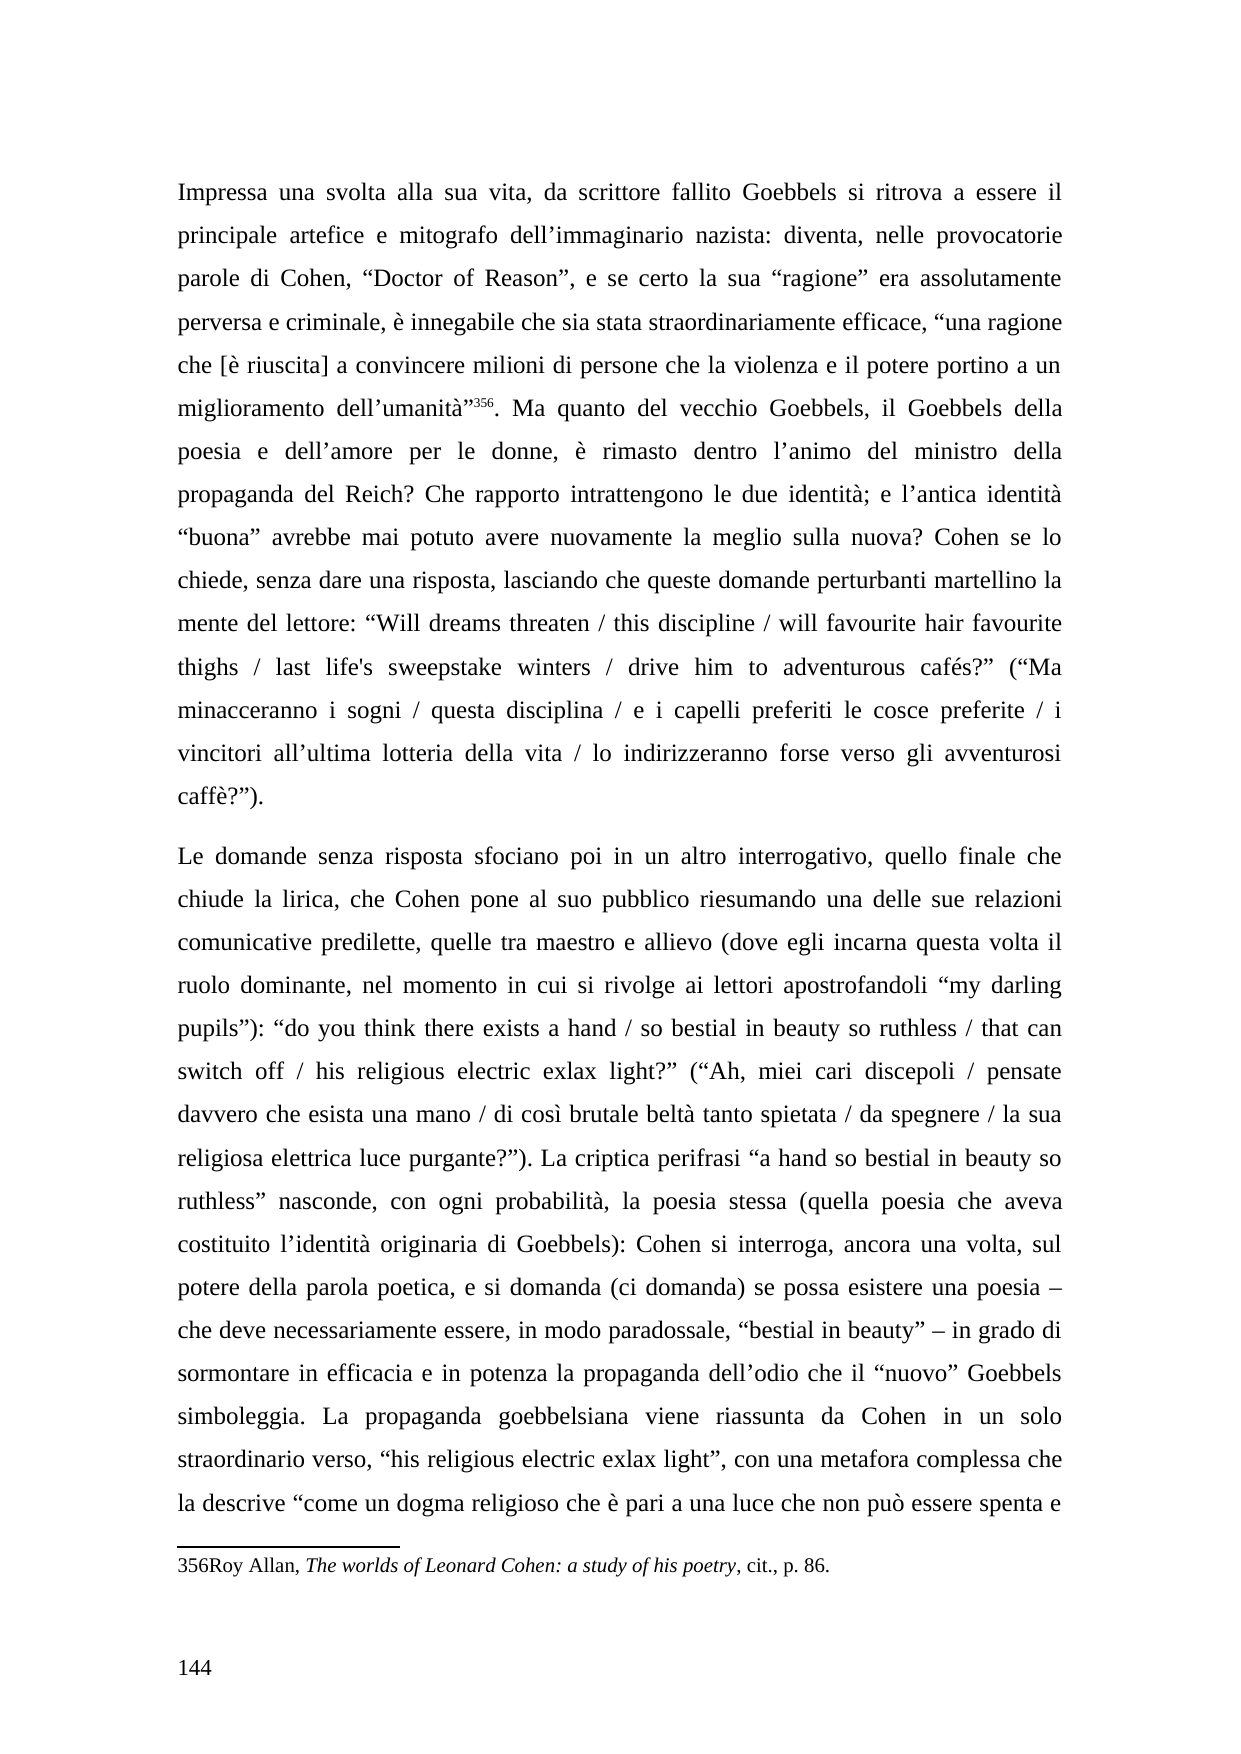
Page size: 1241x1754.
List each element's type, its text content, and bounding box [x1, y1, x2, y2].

text Roy Allan, The worlds of Leonard Cohen: a study of his poetry, cit., p. 86. [177, 1553, 1063, 1577]
text Le domande senza risposta sfociano poi in un altro interrogativo, quello finale che chiude la lirica, che Cohen pone al suo pubblico riesumando una delle sue relazioni comunicative predilette, quelle tra maestro e allievo (dove egli incarna questa volta il ruolo dominante, nel momento in cui si rivolge ai lettori apostrofandoli “my darling pupils”): “do you think there exists a hand / so bestial in beauty so ruthless / that can switch off / his religious electric exlax light?” (“Ah, miei cari discepoli / pensate davvero che esista una mano / di così brutale beltà tanto spietata / da spegnere / la sua religiosa elettrica luce purgante?”). La criptica perifrasi “a hand so bestial in beauty so ruthless” nasconde, con ogni probabilità, la poesia stessa (quella poesia che aveva costituito l’identità originaria di Goebbels): Cohen si interroga, ancora una volta, sul potere della parola poetica, e si domanda (ci domanda) se possa esistere una poesia – che deve necessariamente essere, in modo paradossale, “bestial in beauty” – in grado di sormontare in efficacia e in potenza la propaganda dell’odio che il “nuovo” Goebbels simboleggia. La propaganda goebbelsiana viene riassunta da Cohen in un solo straordinario verso, “his religious electric exlax light”, con una metafora complessa che la descrive “come un dogma religioso che è pari a una luce che non può essere spenta e [177, 841, 1063, 1516]
text Impressa una svolta alla sua vita, da scrittore fallito Goebbels si ritrova a essere il principale artefice e mitografo dell’immaginario nazista: diventa, nelle provocatorie parole di Cohen, “Doctor of Reason”, e se certo la sua “ragione” era assolutamente perversa e criminale, è innegabile che sia stata straordinariamente efficace, “una ragione che [è riuscita] a convincere milioni di persone che la violenza e il potere portino a un miglioramento dell’umanità”. Ma quanto del vecchio Goebbels, il Goebbels della poesia e dell’amore per le donne, è rimasto dentro l’animo del ministro della propaganda del Reich? Che rapporto intrattengono le due identità; e l’antica identità “buona” avrebbe mai potuto avere nuovamente la meglio sulla nuova? Cohen se lo chiede, senza dare una risposta, lasciando che queste domande perturbanti martellino la mente del lettore: “Will dreams threaten / this discipline / will favourite hair favourite thighs / last life's sweepstake winters / drive him to adventurous cafés?” (“Ma minacceranno i sogni / questa disciplina / e i capelli preferiti le cosce preferite / i vincitori all’ultima lotteria della vita / lo indirizzeranno forse verso gli avventurosi caffè?”). [177, 177, 1063, 810]
